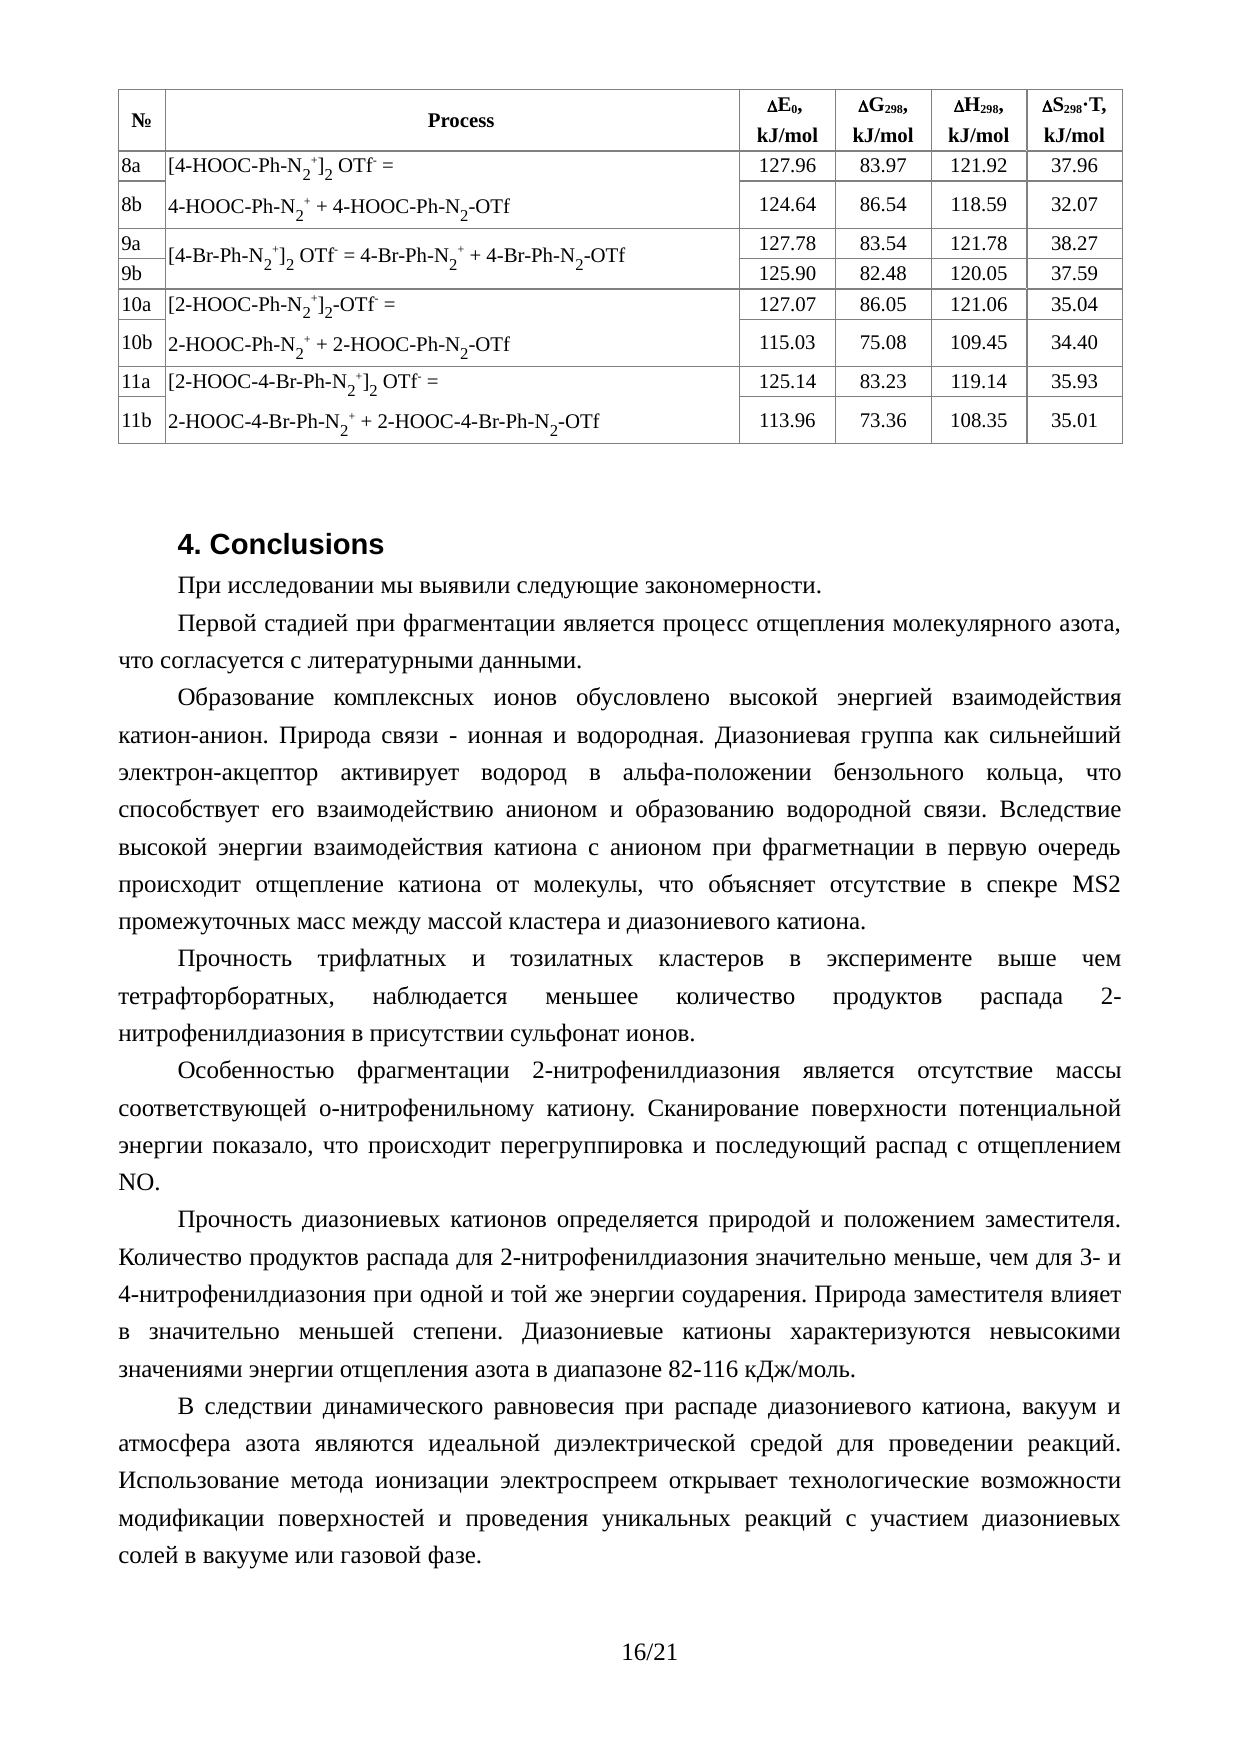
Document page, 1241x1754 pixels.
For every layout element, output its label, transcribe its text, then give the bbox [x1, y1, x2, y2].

table_cell 32.07 [1028, 182, 1122, 227]
table_cell [2-HOOC-Ph-N2+]2-OTf- = 2-HOOC-Ph-N2+ + 2-HOOC-Ph-N2-OTf [166, 290, 739, 366]
table_cell 127.96 [740, 152, 835, 180]
table_cell 35.93 [1028, 367, 1122, 396]
table_header DH298, kJ/mol [932, 90, 1026, 150]
table_cell 83.54 [836, 229, 931, 258]
table_cell 9b [119, 259, 165, 288]
table_cell 86.54 [836, 182, 931, 227]
table_cell 35.04 [1028, 290, 1122, 318]
table_cell 121.06 [932, 290, 1026, 318]
subtitle 4. Conclusions [118, 527, 1122, 561]
table_cell 121.92 [932, 152, 1026, 180]
table_cell 37.59 [1028, 259, 1122, 288]
table_cell 10a [119, 290, 165, 318]
table_cell 11b [119, 397, 165, 443]
list Образование комплексных ионов обусловлено высокой энергией взаимодействия катион-анион. Природа связи - ионная и водородная. Диазониевая группа как сильнейший электрон-акцептор активирует водород в альфа-положении бензольного кольца, что способствует его взаимодействию анионом и образованию водородной связи. Вследствие высокой энергии взаимодействия катиона с анионом при фрагметнации в первую очередь происходит отщепление катиона от молекулы, что объясняет отсутствие в спекре MS2 промежуточных масс между массой кластера и диазониевого катиона. [118, 682, 1122, 935]
table_cell 125.14 [740, 367, 835, 396]
table_cell 83.23 [836, 367, 931, 396]
table_header DE0, kJ/mol [740, 90, 835, 150]
table_header Process [166, 90, 739, 150]
table_cell 127.78 [740, 229, 835, 258]
table_cell 82.48 [836, 259, 931, 288]
list Прочность трифлатных и тозилатных кластеров в эксперименте выше чем тетрафторборатных, наблюдается меньшее количество продуктов распада 2-нитрофенилдиазония в присутствии сульфонат ионов. [118, 943, 1122, 1047]
table_cell 34.40 [1028, 320, 1122, 366]
table_cell 73.36 [836, 397, 931, 443]
table_cell 120.05 [932, 259, 1026, 288]
list Первой стадией при фрагментации является процесс отщепления молекулярного азота, что согласуется с литературными данными. [118, 608, 1122, 674]
table_header DS298·T, kJ/mol [1028, 90, 1122, 150]
table_cell 75.08 [836, 320, 931, 366]
table_cell 125.90 [740, 259, 835, 288]
table_cell [2-HOOC-4-Br-Ph-N2+]2 OTf- = 2-HOOC-4-Br-Ph-N2+ + 2-HOOC-4-Br-Ph-N2-OTf [166, 367, 739, 443]
table_cell 38.27 [1028, 229, 1122, 258]
table_cell 10b [119, 320, 165, 366]
table_cell 8b [119, 182, 165, 227]
table_cell 118.59 [932, 182, 1026, 227]
table_cell 83.97 [836, 152, 931, 180]
table_cell 35.01 [1028, 397, 1122, 443]
table_cell 113.96 [740, 397, 835, 443]
table_cell 119.14 [932, 367, 1026, 396]
table_cell 121.78 [932, 229, 1026, 258]
table_cell 124.64 [740, 182, 835, 227]
list В следствии динамического равновесия при распаде диазониевого катиона, вакуум и атмосфера азота являются идеальной диэлектрической средой для проведении реакций. Использование метода ионизации электроспреем открывает технологические возможности модификации поверхностей и проведения уникальных реакций с участием диазониевых солей в вакууме или газовой фазе. [118, 1391, 1122, 1569]
table_cell 9a [119, 229, 165, 258]
list Прочность диазониевых катионов определяется природой и положением заместителя. Количество продуктов распада для 2-нитрофенилдиазония значительно меньше, чем для 3- и 4-нитрофенилдиазония при одной и той же энергии соударения. Природа заместителя влияет в значительно меньшей степени. Диазониевые катионы характеризуются невысокими значениями энергии отщепления азота в диапазоне 82-116 кДж/моль. [118, 1204, 1122, 1382]
table_cell 109.45 [932, 320, 1026, 366]
table_cell 8a [119, 152, 165, 180]
table_cell 11a [119, 367, 165, 396]
list Особенностью фрагментации 2-нитрофенилдиазония является отсутствие массы соответствующей о-нитрофенильному катиону. Сканирование поверхности потенциальной энергии показало, что происходит перегруппировка и последующий распад с отщеплением NO. [118, 1055, 1122, 1196]
table_cell 127.07 [740, 290, 835, 318]
table_cell 37.96 [1028, 152, 1122, 180]
table_cell 108.35 [932, 397, 1026, 443]
table_header DG298, kJ/mol [836, 90, 931, 150]
table_cell 86.05 [836, 290, 931, 318]
table_cell [4-HOOC-Ph-N2+]2 OTf- = 4-HOOC-Ph-N2+ + 4-HOOC-Ph-N2-OTf [166, 152, 739, 227]
table_header № [119, 90, 165, 150]
list При исследовании мы выявили следующие закономерности. [118, 571, 1122, 599]
table_cell [4-Br-Ph-N2+]2 OTf- = 4-Br-Ph-N2+ + 4-Br-Ph-N2-OTf [166, 229, 739, 288]
table_cell 115.03 [740, 320, 835, 366]
